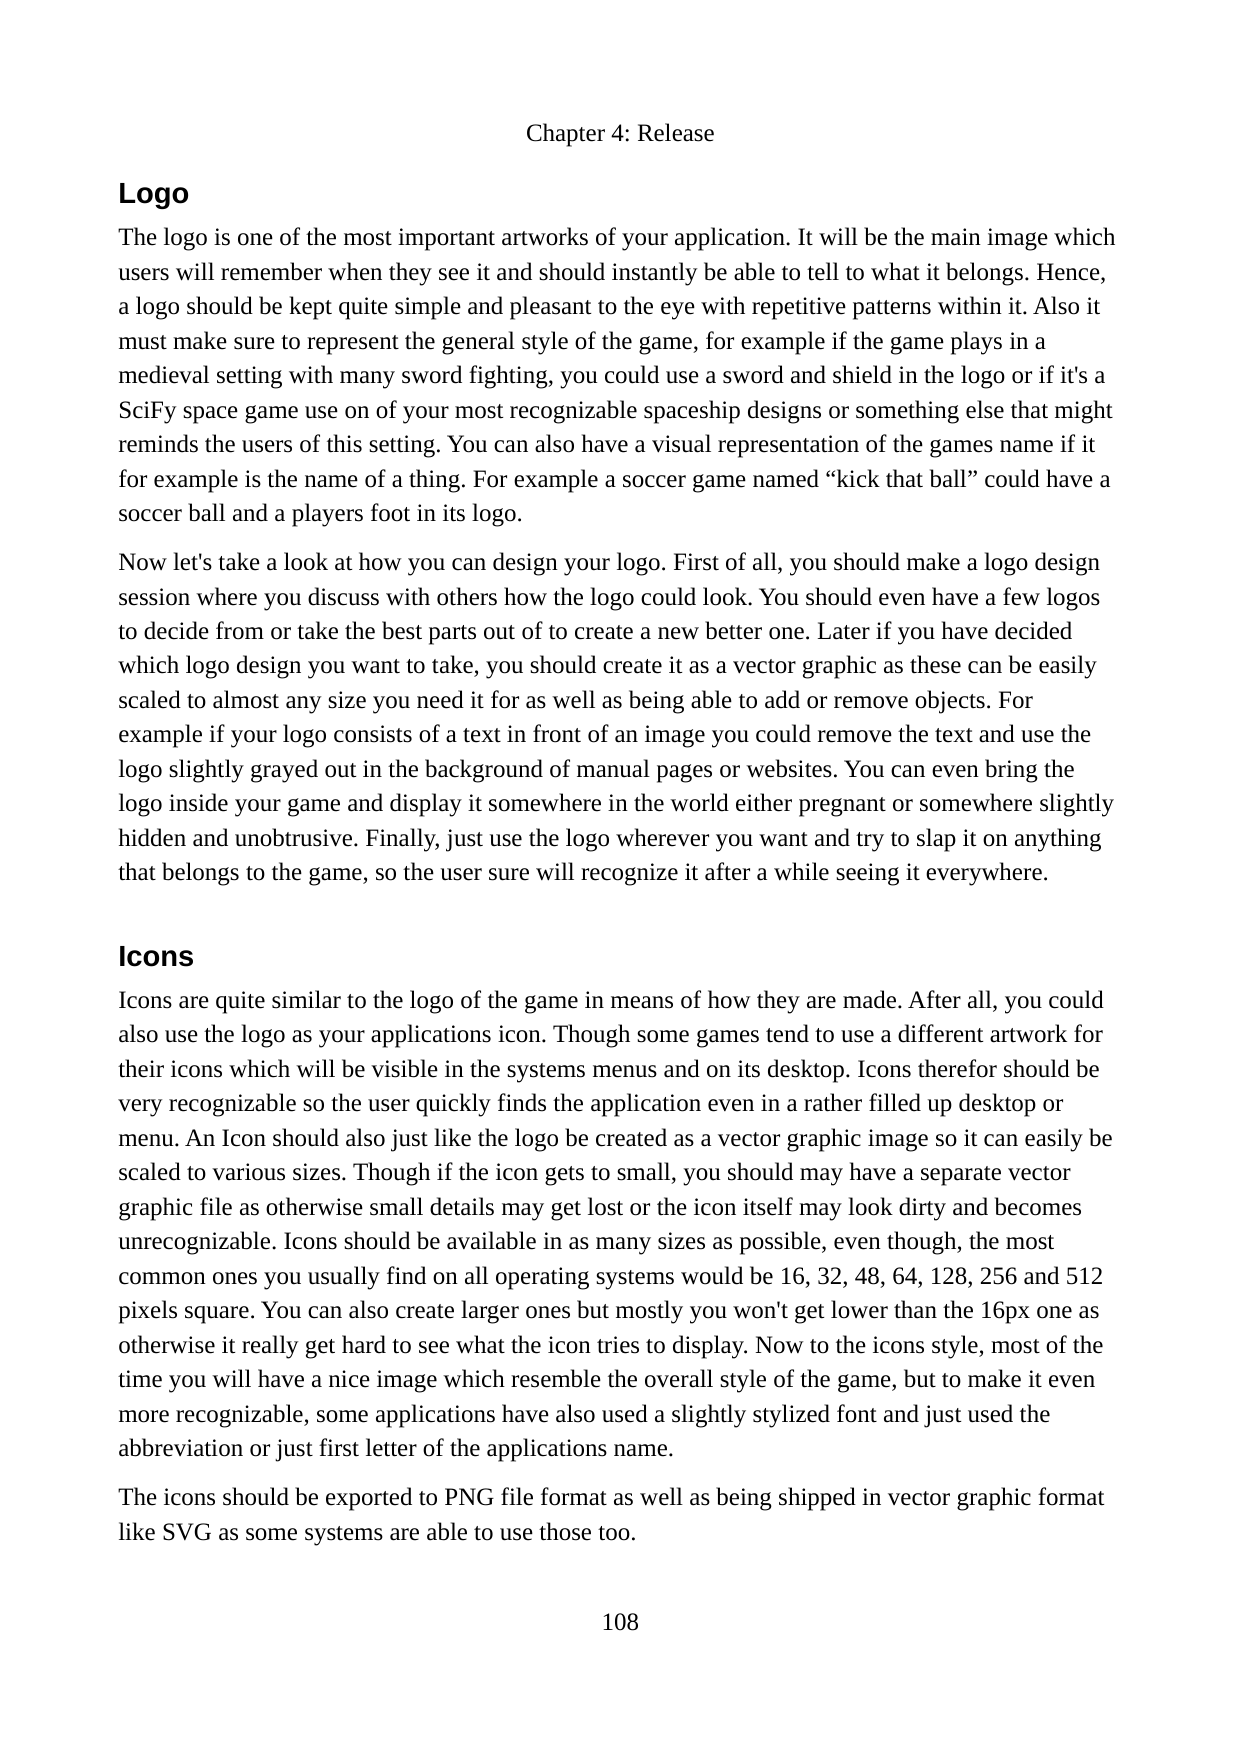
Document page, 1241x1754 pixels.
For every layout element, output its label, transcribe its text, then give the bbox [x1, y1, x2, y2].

subtitle Logo [118, 176, 1122, 210]
text Now let's take a look at how you can design your logo. First of all, you should make a logo design session where you discuss with others how the logo could look. You should even have a few logos to decide from or take the best parts out of to create a new better one. Later if you have decided which logo design you want to take, you should create it as a vector graphic as these can be easily scaled to almost any size you need it for as well as being able to add or remove objects. For example if your logo consists of a text in front of an image you could remove the text and use the logo slightly grayed out in the background of manual pages or websites. You can even bring the logo inside your game and display it somewhere in the world either pregnant or somewhere slightly hidden and unobtrusive. Finally, just use the logo wherever you want and try to slap it on anything that belongs to the game, so the user sure will recognize it after a while seeing it everywhere. [118, 547, 1122, 886]
text The icons should be exported to PNG file format as well as being shipped in vector graphic format like SVG as some systems are able to use those too. [118, 1482, 1122, 1546]
subtitle Icons [118, 939, 1122, 973]
text The logo is one of the most important artworks of your application. It will be the main image which users will remember when they see it and should instantly be able to tell to what it belongs. Hence, a logo should be kept quite simple and pleasant to the eye with repetitive patterns within it. Also it must make sure to represent the general style of the game, for example if the game plays in a medieval setting with many sword fighting, you could use a sword and shield in the logo or if it's a SciFy space game use on of your most recognizable spaceship designs or something else that might reminds the users of this setting. You can also have a visual representation of the games name if it for example is the name of a thing. For example a soccer game named “kick that ball” could have a soccer ball and a players foot in its logo. [118, 222, 1122, 527]
text Icons are quite similar to the logo of the game in means of how they are made. After all, you could also use the logo as your applications icon. Though some games tend to use a different artwork for their icons which will be visible in the systems menus and on its desktop. Icons therefor should be very recognizable so the user quickly finds the application even in a rather filled up desktop or menu. An Icon should also just like the logo be created as a vector graphic image so it can easily be scaled to various sizes. Though if the icon gets to small, you should may have a separate vector graphic file as otherwise small details may get lost or the icon itself may look dirty and becomes unrecognizable. Icons should be available in as many sizes as possible, even though, the most common ones you usually find on all operating systems would be 16, 32, 48, 64, 128, 256 and 512 pixels square. You can also create larger ones but mostly you won't get lower than the 16px one as otherwise it really get hard to see what the icon tries to display. Now to the icons style, most of the time you will have a nice image which resemble the overall style of the game, but to make it even more recognizable, some applications have also used a slightly stylized font and just used the abbreviation or just first letter of the applications name. [118, 985, 1122, 1462]
